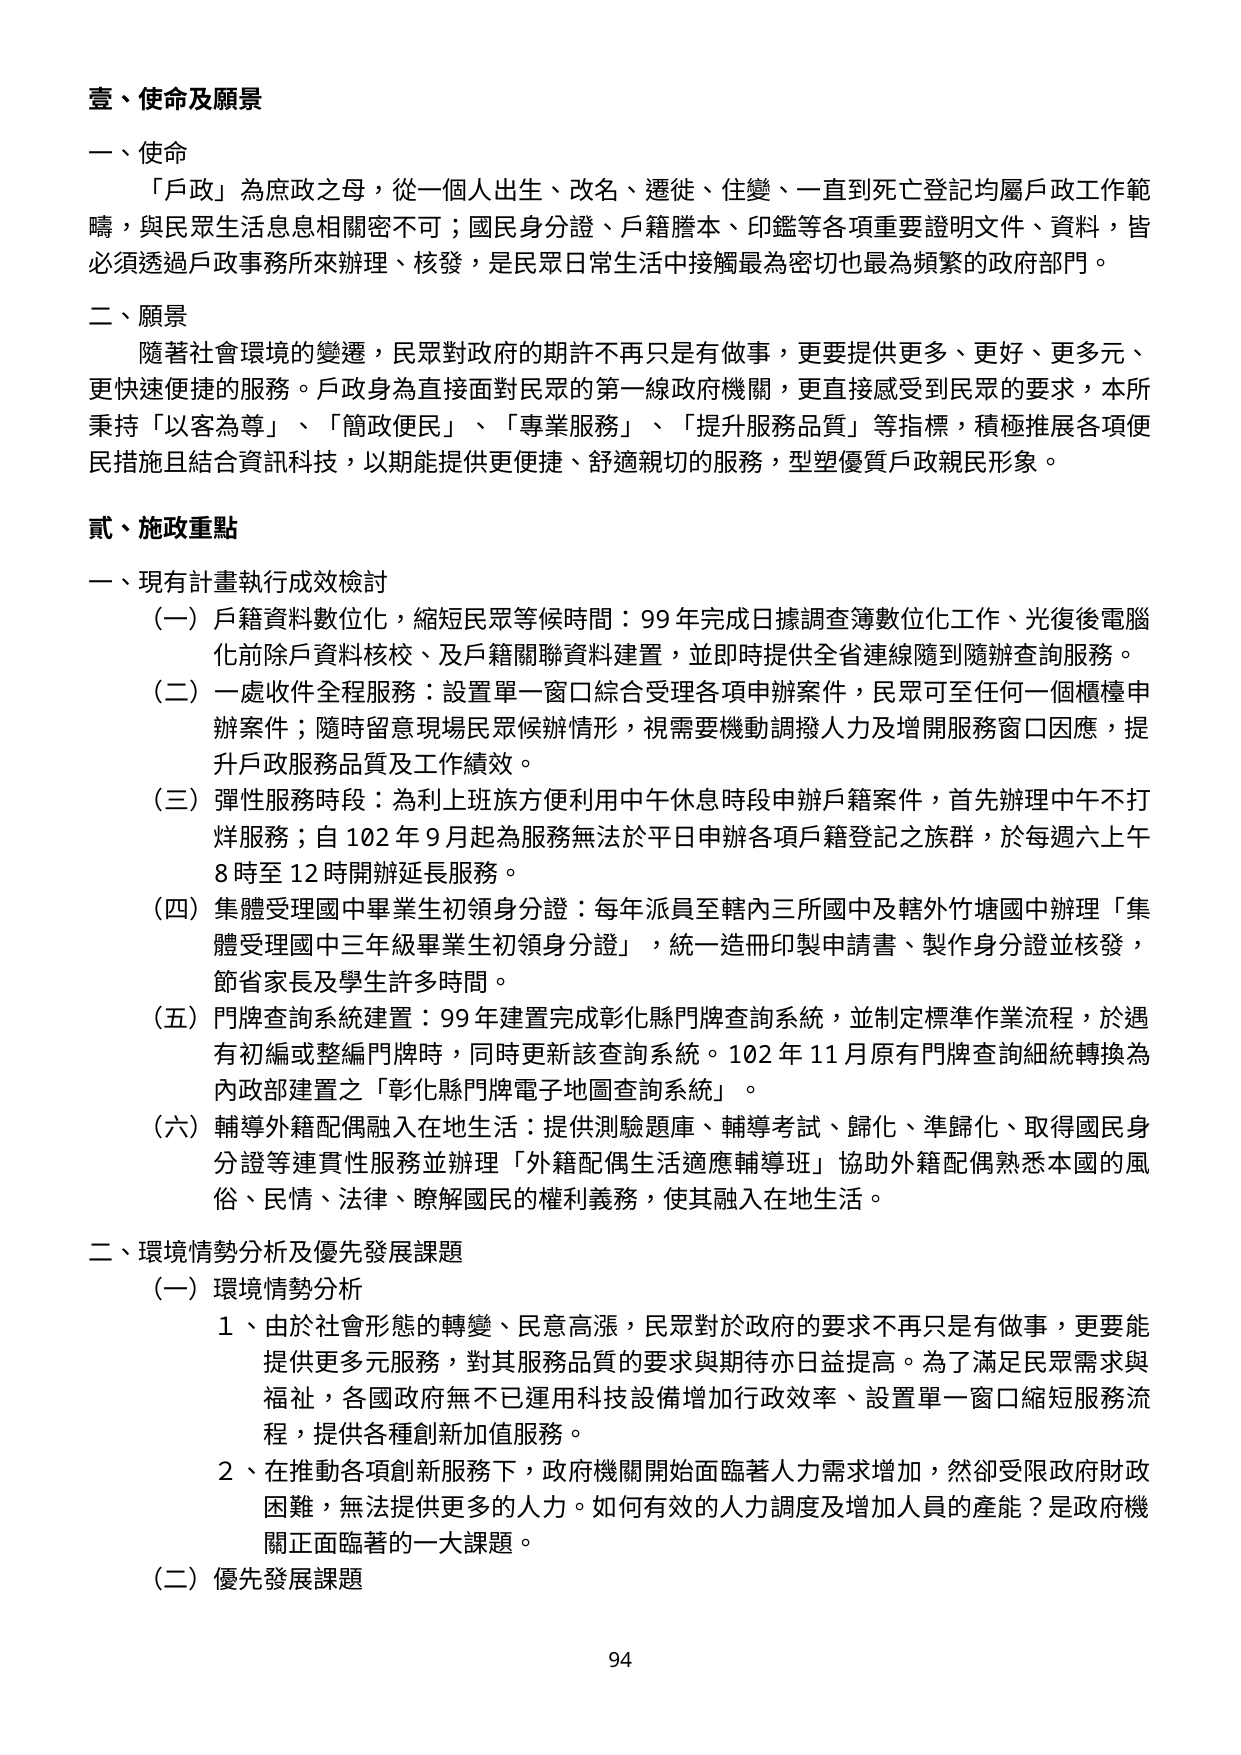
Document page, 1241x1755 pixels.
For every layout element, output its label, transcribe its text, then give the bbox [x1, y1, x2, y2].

text 二、環境情勢分析及優先發展課題 [89, 1228, 1152, 1270]
text （二）優先發展課題 [139, 1560, 1152, 1596]
text 隨著社會環境的變遷，民眾對政府的期許不再只是有做事，更要提供更多、更好、更多元、更快速便捷的服務。戶政身為直接面對民眾的第一線政府機關，更直接感受到民眾的要求，本所秉持「以客為尊」、「簡政便民」、「專業服務」、「提升服務品質」等指標，積極推展各項便民措施且結合資訊科技，以期能提供更便捷、舒適親切的服務，型塑優質戶政親民形象。 [89, 334, 1152, 479]
text （六）輔導外籍配偶融入在地生活：提供測驗題庫、輔導考試、歸化、準歸化、取得國民身分證等連貫性服務並辦理「外籍配偶生活適應輔導班」協助外籍配偶熟悉本國的風俗、民情、法律、瞭解國民的權利義務，使其融入在地生活。 [139, 1107, 1152, 1216]
text 一、使命 [89, 129, 1152, 171]
text １、由於社會形態的轉變、民意高漲，民眾對於政府的要求不再只是有做事，更要能提供更多元服務，對其服務品質的要求與期待亦日益提高。為了滿足民眾需求與福祉，各國政府無不已運用科技設備增加行政效率、設置單一窗口縮短服務流程，提供各種創新加值服務。 [214, 1306, 1152, 1451]
text 二、願景 [89, 292, 1152, 334]
text （五）門牌查詢系統建置：99年建置完成彰化縣門牌查詢系統，並制定標準作業流程，於遇有初編或整編門牌時，同時更新該查詢系統。102年11月原有門牌查詢細統轉換為內政部建置之「彰化縣門牌電子地圖查詢系統」。 [139, 998, 1152, 1107]
text ２、在推動各項創新服務下，政府機關開始面臨著人力需求增加，然卻受限政府財政困難，無法提供更多的人力。如何有效的人力調度及增加人員的產能？是政府機關正面臨著的一大課題。 [214, 1451, 1152, 1560]
text （一）環境情勢分析 [139, 1270, 1152, 1306]
text 壹、使命及願景 [89, 75, 1152, 117]
text （一）戶籍資料數位化，縮短民眾等候時間：99年完成日據調查簿數位化工作、光復後電腦化前除戶資料核校、及戶籍關聯資料建置，並即時提供全省連線隨到隨辦查詢服務。 [139, 599, 1152, 672]
text （四）集體受理國中畢業生初領身分證：每年派員至轄內三所國中及轄外竹塘國中辦理「集體受理國中三年級畢業生初領身分證」，統一造冊印製申請書、製作身分證並核發，節省家長及學生許多時間。 [139, 889, 1152, 998]
text （二）一處收件全程服務：設置單一窗口綜合受理各項申辦案件，民眾可至任何一個櫃檯申辦案件；隨時留意現場民眾候辦情形，視需要機動調撥人力及增開服務窗口因應，提升戶政服務品質及工作績效。 [139, 672, 1152, 781]
text 貳、施政重點 [89, 504, 1152, 545]
text 「戶政」為庶政之母，從一個人出生、改名、遷徙、住變、一直到死亡登記均屬戶政工作範疇，與民眾生活息息相關密不可；國民身分證、戶籍謄本、印鑑等各項重要證明文件、資料，皆必須透過戶政事務所來辦理、核發，是民眾日常生活中接觸最為密切也最為頻繁的政府部門。 [89, 171, 1152, 279]
text （三）彈性服務時段：為利上班族方便利用中午休息時段申辦戶籍案件，首先辦理中午不打烊服務；自102年9月起為服務無法於平日申辦各項戶籍登記之族群，於每週六上午8時至12時開辦延長服務。 [139, 781, 1152, 889]
text 一、現有計畫執行成效檢討 [89, 558, 1152, 599]
